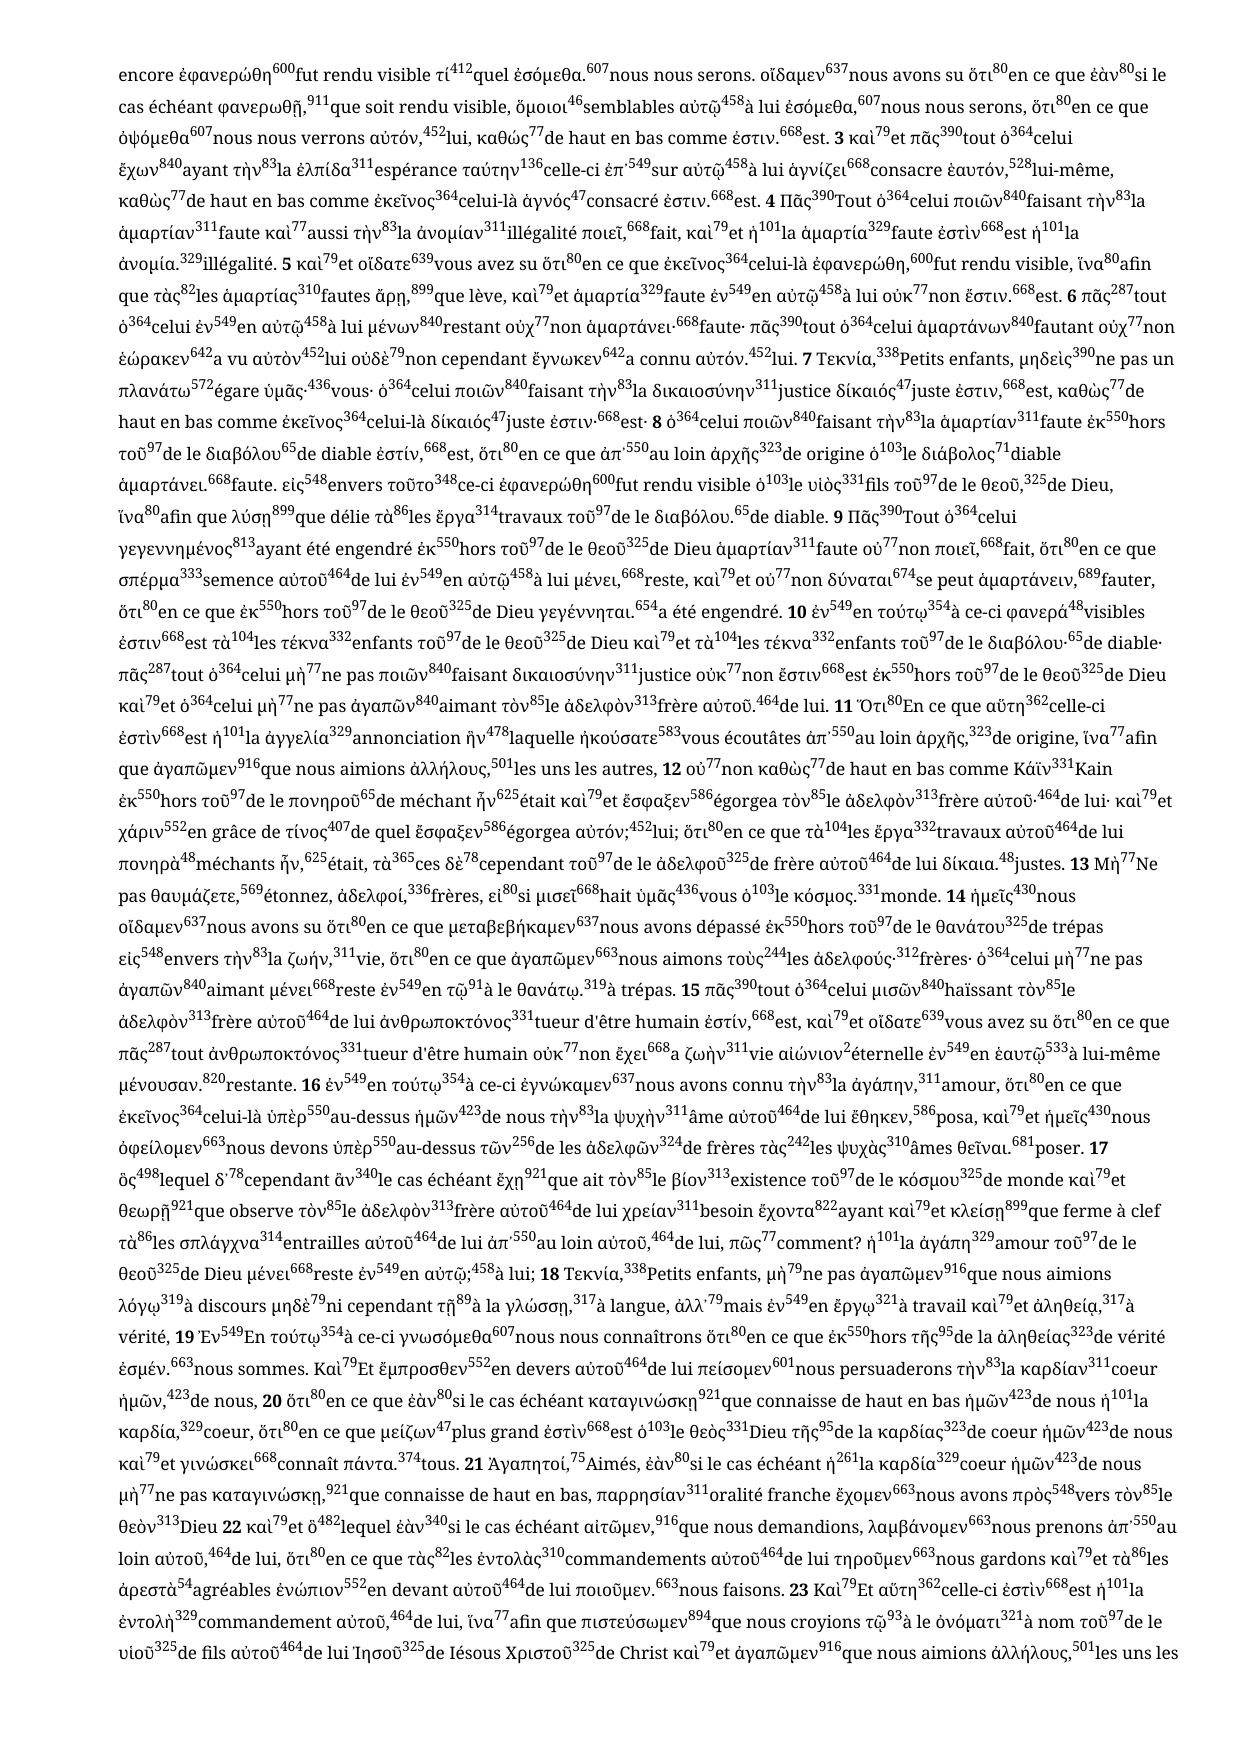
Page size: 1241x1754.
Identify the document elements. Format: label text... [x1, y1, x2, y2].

text 1 Ἴδετε553Voyez ποταπὴν160de quelle sorte ἀγάπην311amour δέδωκεν642a donné ἡμῖν419à nous ὁ103le πατήρ,331père, ἵνα80afin que τέκνα314enfants θεοῦ325de Dieu κληθῶμεν,906que nous soyons appelé, καὶ79et ἐσμέν.663nous sommes. διὰ548par le fait de τοῦτο348ce-ci ὁ103le κόσμος331monde οὐ77non γινώσκει668connaît ἡμᾶς,416nous, ὅτι80en ce que οὐκ77non ἔγνω586connut αὐτόν.452lui. 2 ἀγαπητοὶ75aimés νῦν77maintenant τέκνα332enfants θεοῦ325de Dieu ἐσμεν,663nous sommes, καὶ79et οὔπω77non encore ἐφανερώθη600fut rendu visible τί412quel ἐσόμεθα.607nous nous serons. οἴδαμεν637nous avons su ὅτι80en ce que ἐὰν80si le cas échéant φανερωθῇ,911que soit rendu visible, ὅμοιοι46semblables αὐτῷ458à lui ἐσόμεθα,607nous nous serons, ὅτι80en ce que ὀψόμεθα607nous nous verrons αὐτόν,452lui, καθώς77de haut en bas comme ἐστιν.668est. 3 καὶ79et πᾶς390tout ὁ364celui ἔχων840ayant τὴν83la ἐλπίδα311espérance ταύτην136celle-ci ἐπ᾽549sur αὐτῷ458à lui ἁγνίζει668consacre ἑαυτόν,528lui-même, καθὼς77de haut en bas comme ἐκεῖνος364celui-là ἁγνός47consacré ἐστιν.668est. 4 Πᾶς390Tout ὁ364celui ποιῶν840faisant τὴν83la ἁμαρτίαν311faute καὶ77aussi τὴν83la ἀνομίαν311illégalité ποιεῖ,668fait, καὶ79et ἡ101la ἁμαρτία329faute ἐστὶν668est ἡ101la ἀνομία.329illégalité. 5 καὶ79et οἴδατε639vous avez su ὅτι80en ce que ἐκεῖνος364celui-là ἐφανερώθη,600fut rendu visible, ἵνα80afin que τὰς82les ἁμαρτίας310fautes ἄρῃ,899que lève, καὶ79et ἁμαρτία329faute ἐν549en αὐτῷ458à lui οὐκ77non ἔστιν.668est. 6 πᾶς287tout ὁ364celui ἐν549en αὐτῷ458à lui μένων840restant οὐχ77non ἁμαρτάνει·668faute· πᾶς390tout ὁ364celui ἁμαρτάνων840fautant οὐχ77non ἑώρακεν642a vu αὐτὸν452lui οὐδὲ79non cependant ἔγνωκεν642a connu αὐτόν.452lui. 7 Τεκνία,338Petits enfants, μηδεὶς390ne pas un πλανάτω572égare ὑμᾶς·436vous· ὁ364celui ποιῶν840faisant τὴν83la δικαιοσύνην311justice δίκαιός47juste ἐστιν,668est, καθὼς77de haut en bas comme ἐκεῖνος364celui-là δίκαιός47juste ἐστιν·668est· 8 ὁ364celui ποιῶν840faisant τὴν83la ἁμαρτίαν311faute ἐκ550hors τοῦ97de le διαβόλου65de diable ἐστίν,668est, ὅτι80en ce que ἀπ᾽550au loin ἀρχῆς323de origine ὁ103le διάβολος71diable ἁμαρτάνει.668faute. εἰς548envers τοῦτο348ce-ci ἐφανερώθη600fut rendu visible ὁ103le υἱὸς331fils τοῦ97de le θεοῦ,325de Dieu, ἵνα80afin que λύσῃ899que délie τὰ86les ἔργα314travaux τοῦ97de le διαβόλου.65de diable. 9 Πᾶς390Tout ὁ364celui γεγεννημένος813ayant été engendré ἐκ550hors τοῦ97de le θεοῦ325de Dieu ἁμαρτίαν311faute οὐ77non ποιεῖ,668fait, ὅτι80en ce que σπέρμα333semence αὐτοῦ464de lui ἐν549en αὐτῷ458à lui μένει,668reste, καὶ79et οὐ77non δύναται674se peut ἁμαρτάνειν,689fauter, ὅτι80en ce que ἐκ550hors τοῦ97de le θεοῦ325de Dieu γεγέννηται.654a été engendré. 10 ἐν549en τούτῳ354à ce-ci φανερά48visibles ἐστιν668est τὰ104les τέκνα332enfants τοῦ97de le θεοῦ325de Dieu καὶ79et τὰ104les τέκνα332enfants τοῦ97de le διαβόλου·65de diable· πᾶς287tout ὁ364celui μὴ77ne pas ποιῶν840faisant δικαιοσύνην311justice οὐκ77non ἔστιν668est ἐκ550hors τοῦ97de le θεοῦ325de Dieu καὶ79et ὁ364celui μὴ77ne pas ἀγαπῶν840aimant τὸν85le ἀδελφὸν313frère αὐτοῦ.464de lui. 11 Ὅτι80En ce que αὕτη362celle-ci ἐστὶν668est ἡ101la ἀγγελία329annonciation ἣν478laquelle ἠκούσατε583vous écoutâtes ἀπ᾽550au loin ἀρχῆς,323de origine, ἵνα77afin que ἀγαπῶμεν916que nous aimions ἀλλήλους,501les uns les autres, 12 οὐ77non καθὼς77de haut en bas comme Κάϊν331Kain ἐκ550hors τοῦ97de le πονηροῦ65de méchant ἦν625était καὶ79et ἔσφαξεν586égorgea τὸν85le ἀδελφὸν313frère αὐτοῦ·464de lui· καὶ79et χάριν552en grâce de τίνος407de quel ἔσφαξεν586égorgea αὐτόν;452lui; ὅτι80en ce que τὰ104les ἔργα332travaux αὐτοῦ464de lui πονηρὰ48méchants ἦν,625était, τὰ365ces δὲ78cependant τοῦ97de le ἀδελφοῦ325de frère αὐτοῦ464de lui δίκαια.48justes. 13 Μὴ77Ne pas θαυμάζετε,569étonnez, ἀδελφοί,336frères, εἰ80si μισεῖ668hait ὑμᾶς436vous ὁ103le κόσμος.331monde. 14 ἡμεῖς430nous οἴδαμεν637nous avons su ὅτι80en ce que μεταβεβήκαμεν637nous avons dépassé ἐκ550hors τοῦ97de le θανάτου325de trépas εἰς548envers τὴν83la ζωήν,311vie, ὅτι80en ce que ἀγαπῶμεν663nous aimons τοὺς244les ἀδελφούς·312frères· ὁ364celui μὴ77ne pas ἀγαπῶν840aimant μένει668reste ἐν549en τῷ91à le θανάτῳ.319à trépas. 15 πᾶς390tout ὁ364celui μισῶν840haïssant τὸν85le ἀδελφὸν313frère αὐτοῦ464de lui ἀνθρωποκτόνος331tueur d'être humain ἐστίν,668est, καὶ79et οἴδατε639vous avez su ὅτι80en ce que πᾶς287tout ἀνθρωποκτόνος331tueur d'être humain οὐκ77non ἔχει668a ζωὴν311vie αἰώνιον2éternelle ἐν549en ἑαυτῷ533à lui-même μένουσαν.820restante. 16 ἐν549en τούτῳ354à ce-ci ἐγνώκαμεν637nous avons connu τὴν83la ἀγάπην,311amour, ὅτι80en ce que ἐκεῖνος364celui-là ὑπὲρ550au-dessus ἡμῶν423de nous τὴν83la ψυχὴν311âme αὐτοῦ464de lui ἔθηκεν,586posa, καὶ79et ἡμεῖς430nous ὀφείλομεν663nous devons ὑπὲρ550au-dessus τῶν256de les ἀδελφῶν324de frères τὰς242les ψυχὰς310âmes θεῖναι.681poser. 17 ὃς498lequel δ᾽78cependant ἂν340le cas échéant ἔχῃ921que ait τὸν85le βίον313existence τοῦ97de le κόσμου325de monde καὶ79et θεωρῇ921que observe τὸν85le ἀδελφὸν313frère αὐτοῦ464de lui χρείαν311besoin ἔχοντα822ayant καὶ79et κλείσῃ899que ferme à clef τὰ86les σπλάγχνα314entrailles αὐτοῦ464de lui ἀπ᾽550au loin αὐτοῦ,464de lui, πῶς77comment? ἡ101la ἀγάπη329amour τοῦ97de le θεοῦ325de Dieu μένει668reste ἐν549en αὐτῷ;458à lui; 18 Τεκνία,338Petits enfants, μὴ79ne pas ἀγαπῶμεν916que nous aimions λόγῳ319à discours μηδὲ79ni cependant τῇ89à la γλώσσῃ,317à langue, ἀλλ᾽79mais ἐν549en ἔργῳ321à travail καὶ79et ἀληθείᾳ,317à vérité, 19 Ἐν549En τούτῳ354à ce-ci γνωσόμεθα607nous nous connaîtrons ὅτι80en ce que ἐκ550hors τῆς95de la ἀληθείας323de vérité ἐσμέν.663nous sommes. Καὶ79Et ἔμπροσθεν552en devers αὐτοῦ464de lui πείσομεν601nous persuaderons τὴν83la καρδίαν311coeur ἡμῶν,423de nous, 20 ὅτι80en ce que ἐὰν80si le cas échéant καταγινώσκῃ921que connaisse de haut en bas ἡμῶν423de nous ἡ101la καρδία,329coeur, ὅτι80en ce que μείζων47plus grand ἐστὶν668est ὁ103le θεὸς331Dieu τῆς95de la καρδίας323de coeur ἡμῶν423de nous καὶ79et γινώσκει668connaît πάντα.374tous. 21 Ἀγαπητοί,75Aimés, ἐὰν80si le cas échéant ἡ261la καρδία329coeur ἡμῶν423de nous μὴ77ne pas καταγινώσκῃ,921que connaisse de haut en bas, παρρησίαν311oralité franche ἔχομεν663nous avons πρὸς548vers τὸν85le θεὸν313Dieu 22 καὶ79et ὃ482lequel ἐὰν340si le cas échéant αἰτῶμεν,916que nous demandions, λαμβάνομεν663nous prenons ἀπ᾽550au loin αὐτοῦ,464de lui, ὅτι80en ce que τὰς82les ἐντολὰς310commandements αὐτοῦ464de lui τηροῦμεν663nous gardons καὶ79et τὰ86les ἀρεστὰ54agréables ἐνώπιον552en devant αὐτοῦ464de lui ποιοῦμεν.663nous faisons. 23 Καὶ79Et αὕτη362celle-ci ἐστὶν668est ἡ101la ἐντολὴ329commandement αὐτοῦ,464de lui, ἵνα77afin que πιστεύσωμεν894que nous croyions τῷ93à le ὀνόματι321à nom τοῦ97de le υἱοῦ325de fils αὐτοῦ464de lui Ἰησοῦ325de Iésous Χριστοῦ325de Christ καὶ79et ἀγαπῶμεν916que nous aimions ἀλλήλους,501les uns les autres, καθὼς77de haut en bas comme ἔδωκεν586donna ἐντολὴν311commandement ἡμῖν.419à nous. 24 καὶ79et ὁ364celui τηρῶν840gardant τὰς82les ἐντολὰς310commandements αὐτοῦ464de lui ἐν549en αὐτῷ458à lui μένει668reste καὶ79et αὐτὸς469lui ἐν549en αὐτῷ·458à lui· καὶ79et ἐν549en τούτῳ354à ce-ci γινώσκομεν663nous connaissons ὅτι80en ce que μένει668reste ἐν549en ἡμῖν,419à nous, ἐκ550hors τοῦ99de le πνεύματος327de souffle οὗ494de lequel ἡμῖν419à nous ἔδωκεν.586donna. [118, 59, 1181, 1665]
